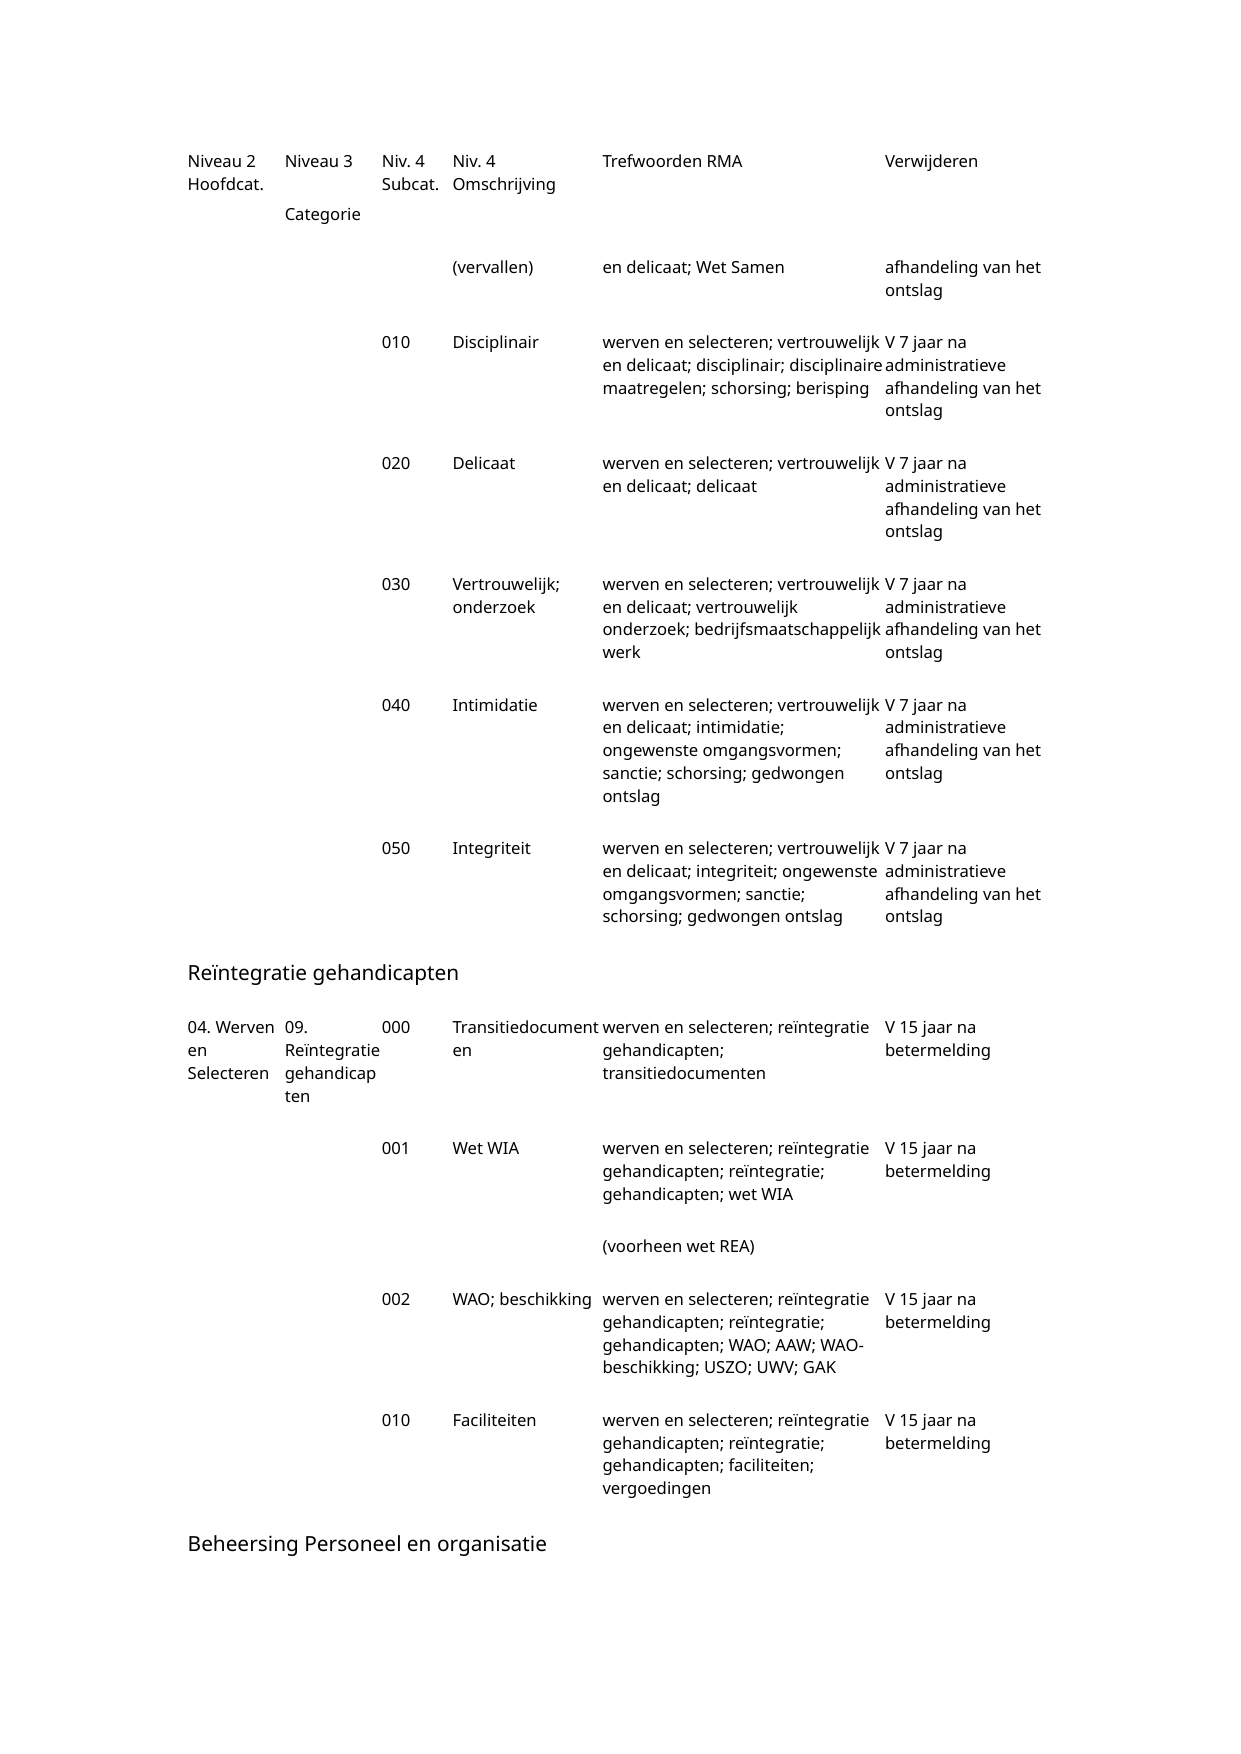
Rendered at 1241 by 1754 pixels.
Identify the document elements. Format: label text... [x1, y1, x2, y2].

table_cell werven en selecteren; reïntegratie gehandicapten; reïntegratie; gehandicapten; wet WIA (voorheen wet REA) [602, 1137, 885, 1288]
table_cell V 7 jaar na administratieve afhandeling van het ontslag [885, 837, 1053, 958]
table_cell [188, 573, 284, 693]
table_header Niveau 2 Hoofdcat. [188, 150, 284, 255]
table_cell 010 [382, 1409, 452, 1529]
table_cell Faciliteiten [452, 1409, 602, 1529]
table_cell Intimidatie [452, 693, 602, 837]
table_cell 030 [382, 573, 452, 693]
table_cell V 15 jaar na betermelding [885, 1137, 1053, 1288]
table_cell en delicaat; Wet Samen [602, 255, 885, 331]
table_cell Wet WIA [452, 1137, 602, 1288]
table_cell V 7 jaar na administratieve afhandeling van het ontslag [885, 452, 1053, 572]
table_cell 010 [382, 331, 452, 452]
table_cell [285, 255, 382, 331]
table_cell V 15 jaar na betermelding [885, 1016, 1053, 1137]
table_cell 002 [382, 1288, 452, 1409]
table_cell werven en selecteren; reïntegratie gehandicapten; reïntegratie; gehandicapten; faciliteiten; vergoedingen [602, 1409, 885, 1529]
table_cell 04. Werven en Selecteren [188, 1016, 284, 1137]
table_cell werven en selecteren; reïntegratie gehandicapten; transitiedocumenten [602, 1016, 885, 1137]
table_cell [285, 1288, 382, 1409]
table_cell 09. Reïntegratie gehandicapten [285, 1016, 382, 1137]
table_cell werven en selecteren; reïntegratie gehandicapten; reïntegratie; gehandicapten; WAO; AAW; WAO-beschikking; USZO; UWV; GAK [602, 1288, 885, 1409]
table_cell V 7 jaar na administratieve afhandeling van het ontslag [885, 331, 1053, 452]
table_header Verwijderen [885, 150, 1053, 255]
table_cell Beheersing Personeel en organisatie [188, 1530, 1053, 1558]
table_cell V 7 jaar na administratieve afhandeling van het ontslag [885, 693, 1053, 837]
table_cell (vervallen) [452, 255, 602, 331]
table_cell [188, 452, 284, 572]
table_cell [188, 255, 284, 331]
table_header Niv. 4 Omschrijving [452, 150, 602, 255]
table_cell V 15 jaar na betermelding [885, 1409, 1053, 1529]
table_cell Integriteit [452, 837, 602, 958]
table_cell [285, 1137, 382, 1288]
table_cell 001 [382, 1137, 452, 1288]
table_cell [188, 693, 284, 837]
table_cell afhandeling van het ontslag [885, 255, 1053, 331]
table_cell werven en selecteren; vertrouwelijk en delicaat; intimidatie; ongewenste omgangsvormen; sanctie; schorsing; gedwongen ontslag [602, 693, 885, 837]
table_cell Vertrouwelijk; onderzoek [452, 573, 602, 693]
table_cell 020 [382, 452, 452, 572]
table_cell werven en selecteren; vertrouwelijk en delicaat; disciplinair; disciplinaire maatregelen; schorsing; berisping [602, 331, 885, 452]
table_cell [285, 1409, 382, 1529]
table_cell werven en selecteren; vertrouwelijk en delicaat; integriteit; ongewenste omgangsvormen; sanctie; schorsing; gedwongen ontslag [602, 837, 885, 958]
table_header Trefwoorden RMA [602, 150, 885, 255]
table_cell [188, 331, 284, 452]
table_cell [285, 837, 382, 958]
table_cell V 7 jaar na administratieve afhandeling van het ontslag [885, 573, 1053, 693]
table_cell 040 [382, 693, 452, 837]
table_cell [285, 693, 382, 837]
table_cell Reïntegratie gehandicapten [188, 958, 1053, 1016]
table_cell [285, 452, 382, 572]
table_cell [188, 1288, 284, 1409]
table_cell [188, 1137, 284, 1288]
table_cell [285, 331, 382, 452]
table_cell [188, 1409, 284, 1529]
table_header Niv. 4 Subcat. [382, 150, 452, 255]
table_cell Transitiedocumenten [452, 1016, 602, 1137]
table_cell werven en selecteren; vertrouwelijk en delicaat; delicaat [602, 452, 885, 572]
table_cell [285, 573, 382, 693]
table_cell V 15 jaar na betermelding [885, 1288, 1053, 1409]
table_cell 000 [382, 1016, 452, 1137]
table_cell Delicaat [452, 452, 602, 572]
table_cell [382, 255, 452, 331]
table_cell Disciplinair [452, 331, 602, 452]
table_cell [188, 837, 284, 958]
table_cell 050 [382, 837, 452, 958]
table_cell werven en selecteren; vertrouwelijk en delicaat; vertrouwelijk onderzoek; bedrijfsmaatschappelijk werk [602, 573, 885, 693]
table_cell WAO; beschikking [452, 1288, 602, 1409]
table_header Niveau 3 Categorie [285, 150, 382, 255]
